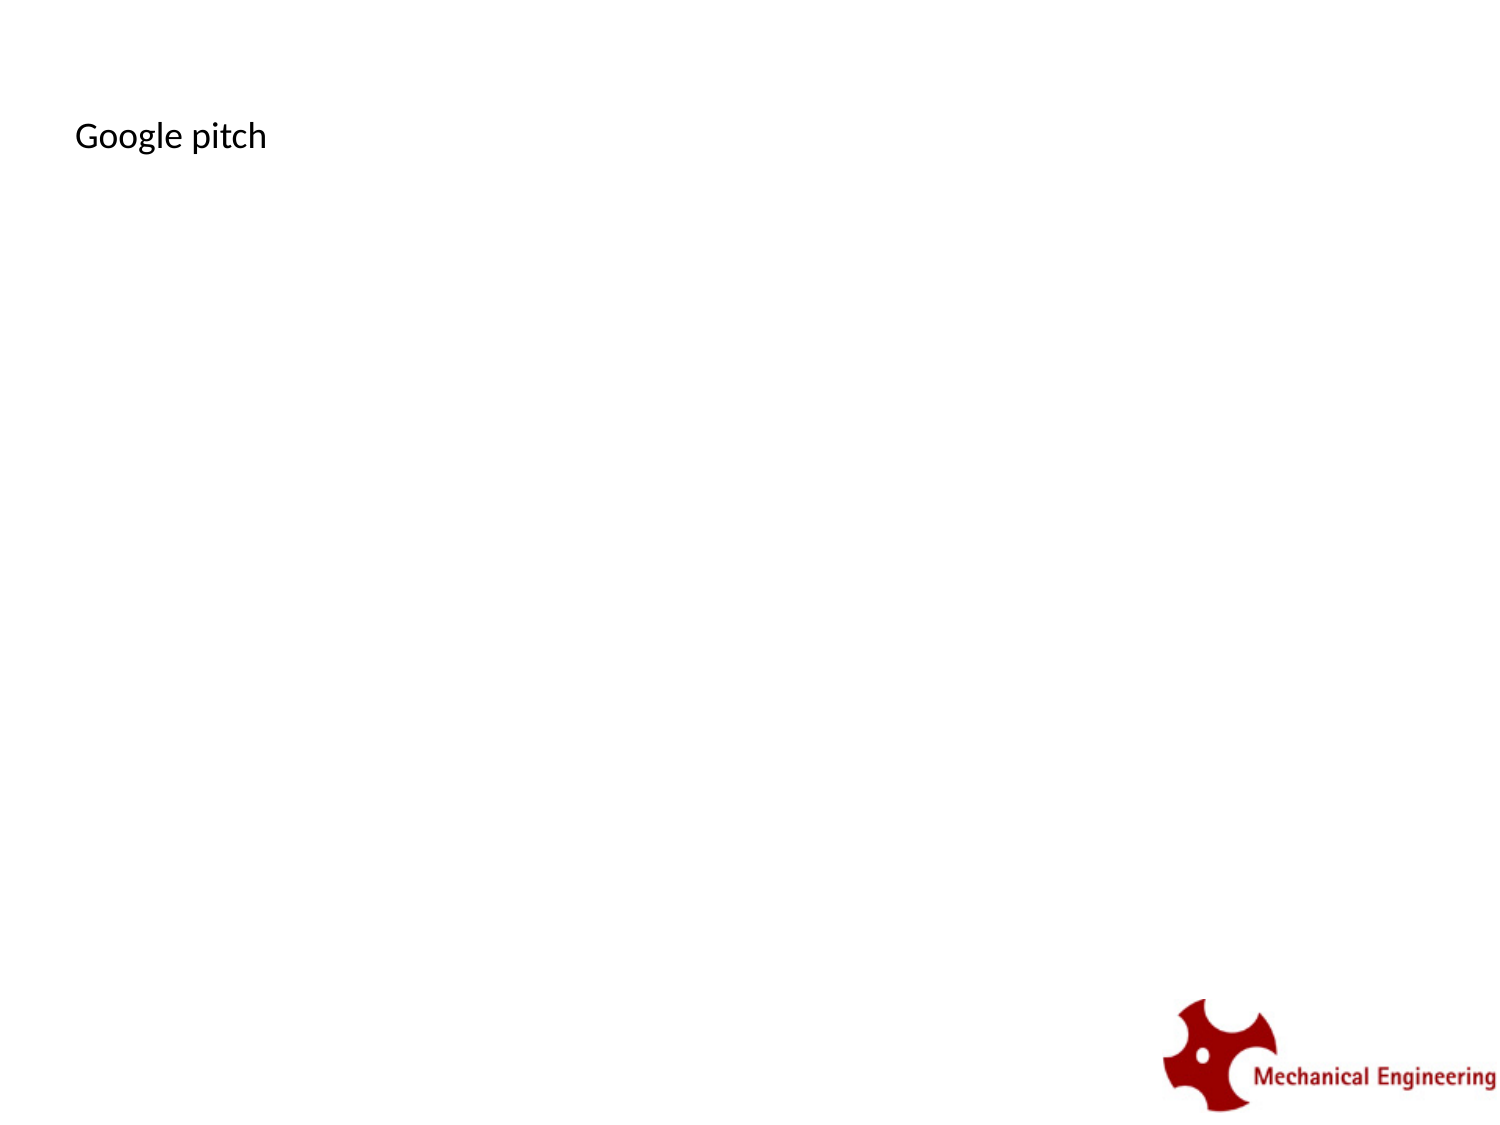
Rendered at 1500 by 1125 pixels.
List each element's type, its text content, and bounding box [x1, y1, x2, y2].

picture [1162, 999, 1497, 1113]
title Google pitch [75, 45, 1425, 233]
